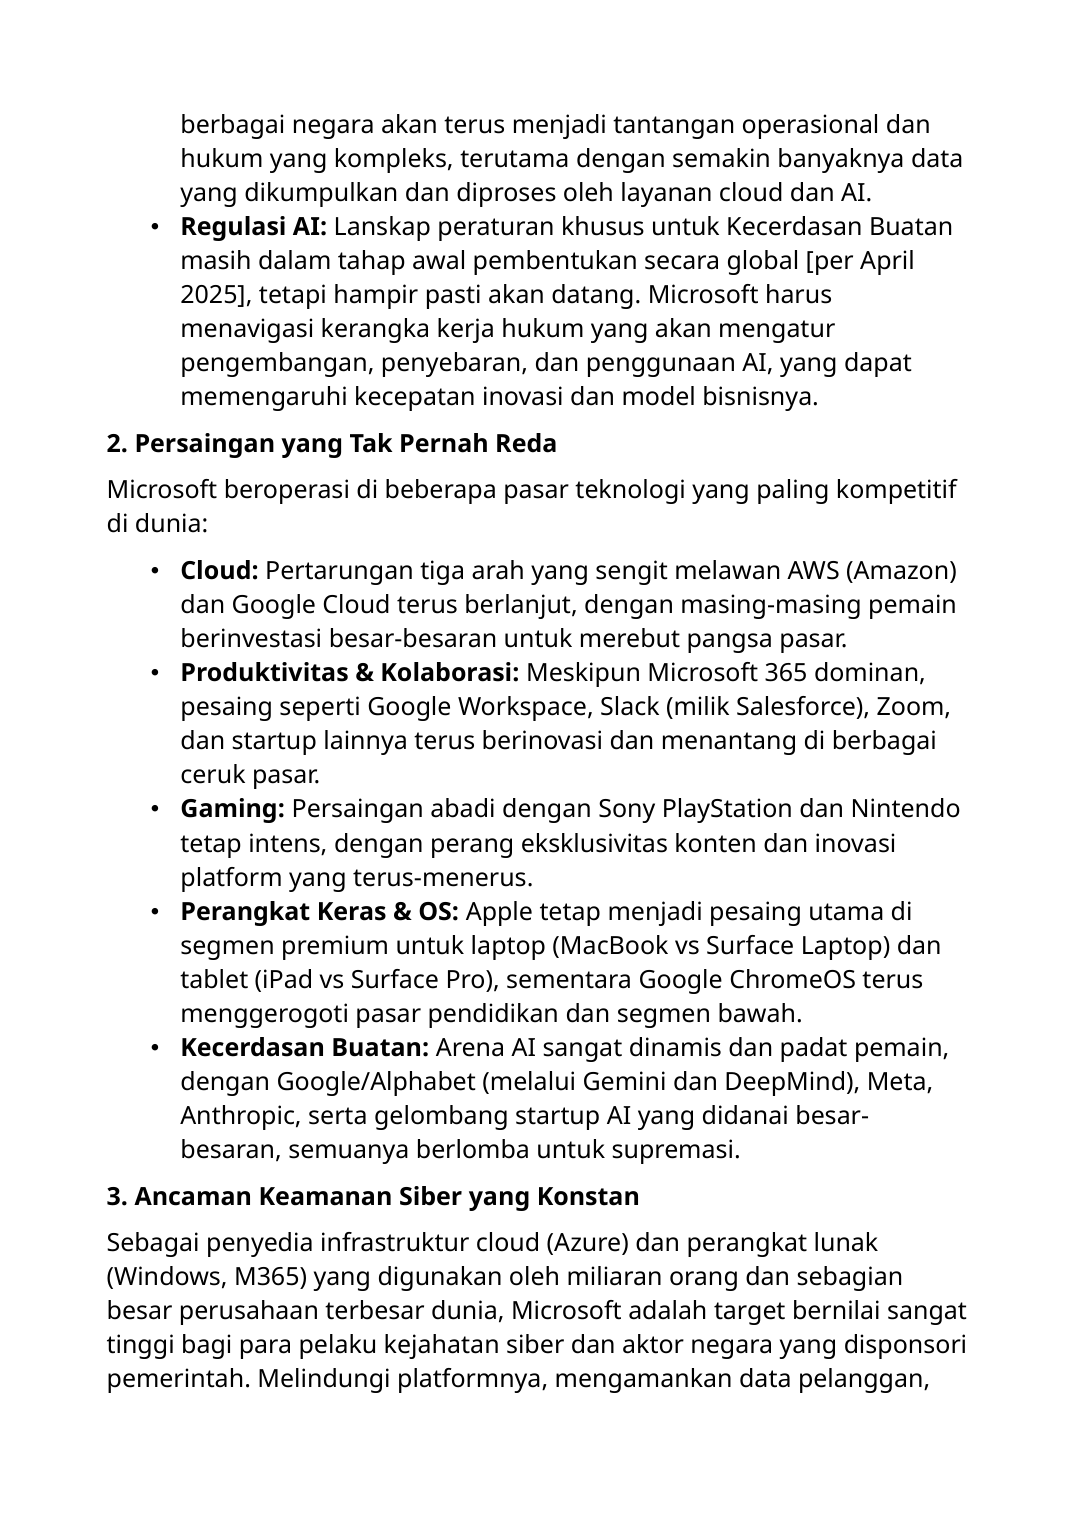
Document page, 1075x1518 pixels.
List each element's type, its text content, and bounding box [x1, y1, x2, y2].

text Sebagai penyedia infrastruktur cloud (Azure) dan perangkat lunak (Windows, M365) yang digunakan oleh miliaran orang dan sebagian besar perusahaan terbesar dunia, Microsoft adalah target bernilai sangat tinggi bagi para pelaku kejahatan siber dan aktor negara yang disponsori pemerintah. Melindungi platformnya, mengamankan data pelanggan, [106, 1225, 968, 1395]
list Perangkat Keras & OS: Apple tetap menjadi pesaing utama di segmen premium untuk laptop (MacBook vs Surface Laptop) dan tablet (iPad vs Surface Pro), sementara Google ChromeOS terus menggerogoti pasar pendidikan dan segmen bawah. [151, 893, 968, 1029]
list Regulasi AI: Lanskap peraturan khusus untuk Kecerdasan Buatan masih dalam tahap awal pembentukan secara global [per April 2025], tetapi hampir pasti akan datang. Microsoft harus menavigasi kerangka kerja hukum yang akan mengatur pengembangan, penyebaran, dan penggunaan AI, yang dapat memengaruhi kecepatan inovasi dan model bisnisnya. [151, 209, 968, 413]
text 3. Ancaman Keamanan Siber yang Konstan [106, 1178, 968, 1212]
list Kecerdasan Buatan: Arena AI sangat dinamis dan padat pemain, dengan Google/Alphabet (melalui Gemini dan DeepMind), Meta, Anthropic, serta gelombang startup AI yang didanai besar-besaran, semuanya berlomba untuk supremasi. [151, 1029, 968, 1166]
list Cloud: Pertarungan tiga arah yang sengit melawan AWS (Amazon) dan Google Cloud terus berlanjut, dengan masing-masing pemain berinvestasi besar-besaran untuk merebut pangsa pasar. [151, 553, 968, 655]
list berbagai negara akan terus menjadi tantangan operasional dan hukum yang kompleks, terutama dengan semakin banyaknya data yang dikumpulkan dan diproses oleh layanan cloud dan AI. [151, 106, 968, 209]
list Produktivitas & Kolaborasi: Meskipun Microsoft 365 dominan, pesaing seperti Google Workspace, Slack (milik Salesforce), Zoom, dan startup lainnya terus berinovasi dan menantang di berbagai ceruk pasar. [151, 655, 968, 791]
text Microsoft beroperasi di beberapa pasar teknologi yang paling kompetitif di dunia: [106, 472, 968, 540]
list Gaming: Persaingan abadi dengan Sony PlayStation dan Nintendo tetap intens, dengan perang eksklusivitas konten dan inovasi platform yang terus-menerus. [151, 791, 968, 893]
text 2. Persaingan yang Tak Pernah Reda [106, 426, 968, 459]
